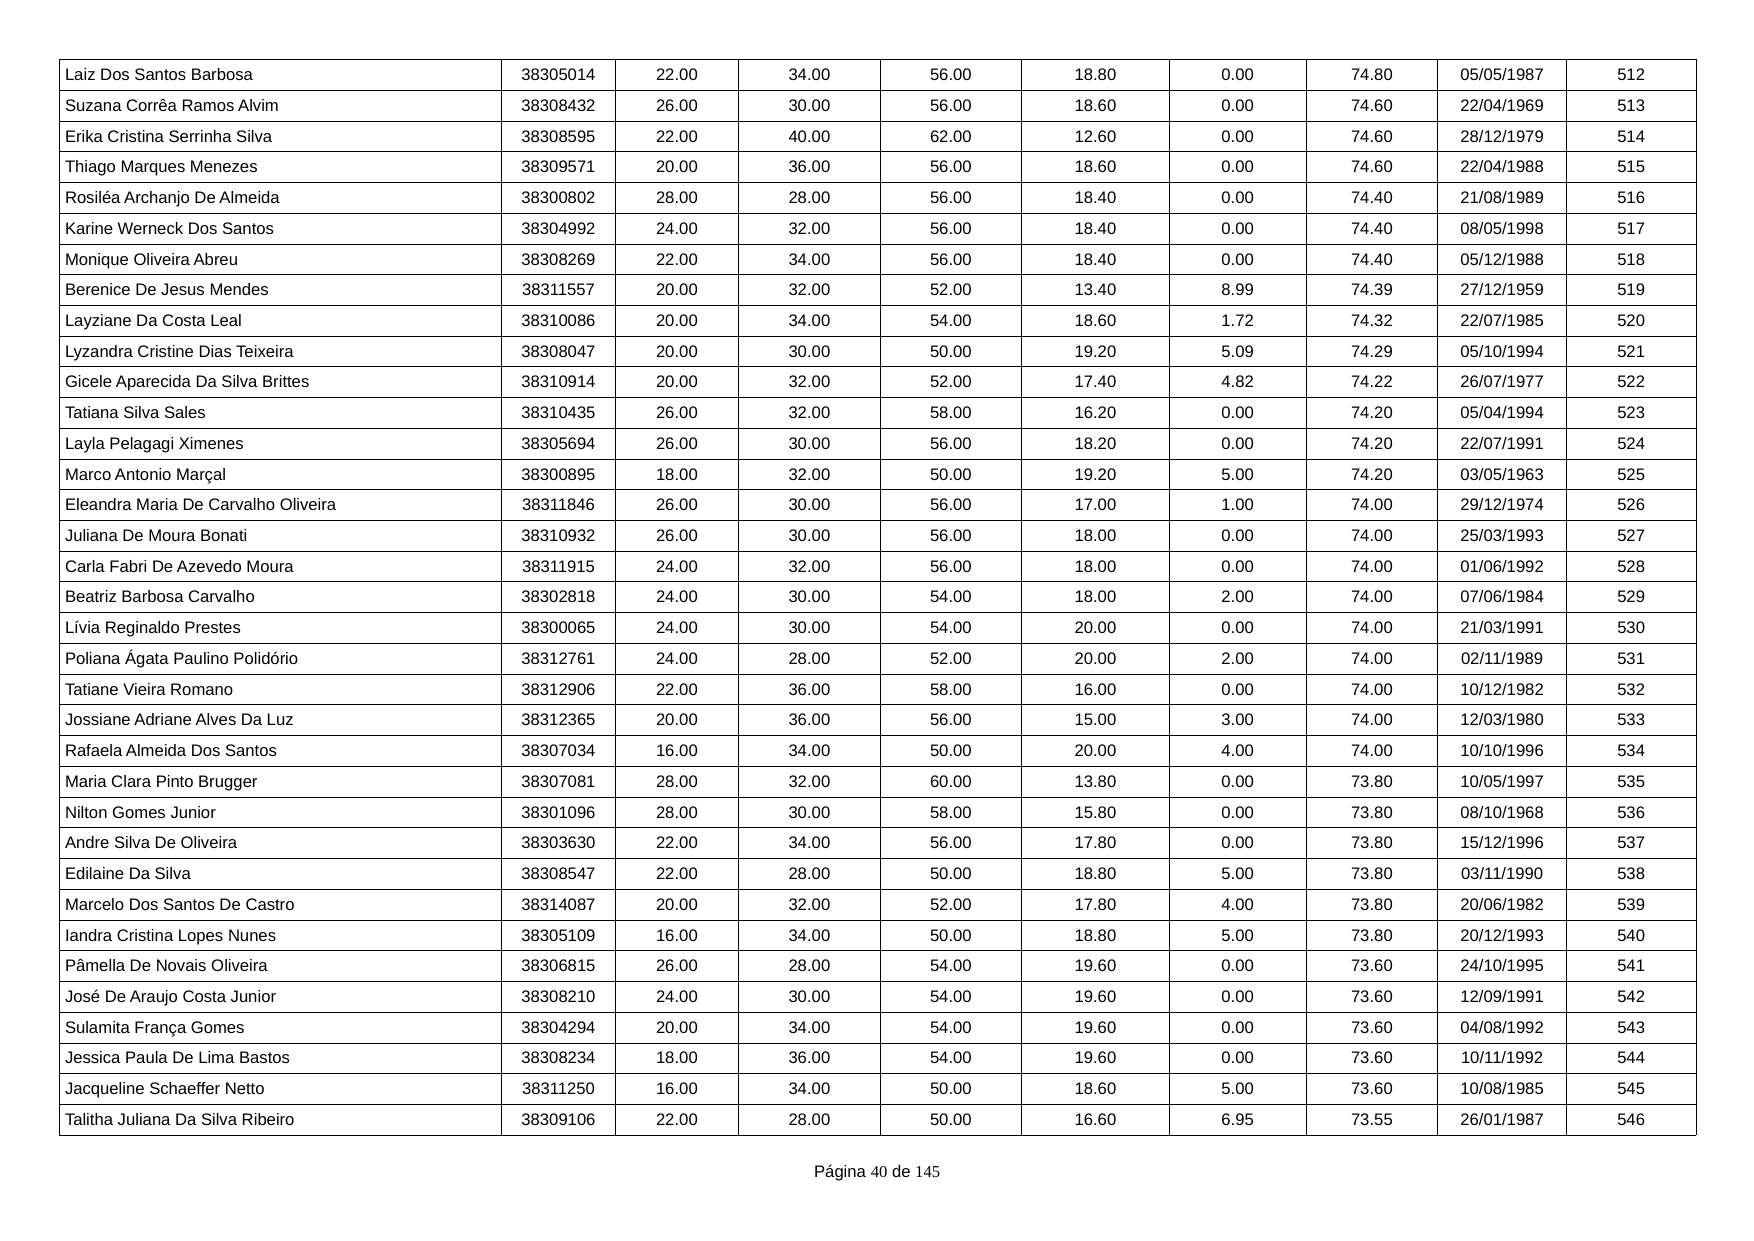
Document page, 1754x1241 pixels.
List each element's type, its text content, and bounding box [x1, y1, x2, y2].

table_cell 56.00 [881, 828, 1021, 858]
table_cell 54.00 [881, 1044, 1021, 1073]
table_cell 56.00 [881, 552, 1021, 581]
table_cell 0.00 [1170, 552, 1306, 581]
table_cell 74.00 [1307, 490, 1437, 520]
table_cell 74.40 [1307, 183, 1437, 213]
table_cell 531 [1567, 644, 1696, 674]
table_cell 19.60 [1022, 1044, 1169, 1073]
table_cell 38310435 [502, 398, 615, 428]
table_cell 4.00 [1170, 736, 1306, 766]
table_cell 28/12/1979 [1438, 122, 1566, 151]
table_cell 517 [1567, 214, 1696, 243]
table_cell Juliana De Moura Bonati [60, 521, 501, 551]
table_cell 18.40 [1022, 183, 1169, 213]
table_cell 54.00 [881, 951, 1021, 981]
table_cell 17.80 [1022, 828, 1169, 858]
table_cell 50.00 [881, 859, 1021, 889]
table_cell 3.00 [1170, 705, 1306, 735]
table_cell 38310086 [502, 306, 615, 336]
table_cell 530 [1567, 613, 1696, 643]
table_cell Karine Werneck Dos Santos [60, 214, 501, 243]
table_cell 22/04/1988 [1438, 152, 1566, 182]
table_cell 20.00 [616, 705, 738, 735]
table_cell 38308432 [502, 91, 615, 121]
table_cell Gicele Aparecida Da Silva Brittes [60, 367, 501, 397]
table_cell Marco Antonio Marçal [60, 460, 501, 489]
table_cell 36.00 [739, 705, 880, 735]
table_cell 74.32 [1307, 306, 1437, 336]
table_cell 38311557 [502, 275, 615, 305]
table_cell 04/08/1992 [1438, 1013, 1566, 1042]
table_cell 38308595 [502, 122, 615, 151]
table_cell 74.00 [1307, 705, 1437, 735]
table_cell 34.00 [739, 60, 880, 90]
table_cell 32.00 [739, 460, 880, 489]
table_cell 24/10/1995 [1438, 951, 1566, 981]
table_cell 16.00 [616, 736, 738, 766]
table_cell 03/05/1963 [1438, 460, 1566, 489]
table_cell 24.00 [616, 214, 738, 243]
table_cell 16.20 [1022, 398, 1169, 428]
table_cell 18.00 [616, 1044, 738, 1073]
table_cell Maria Clara Pinto Brugger [60, 767, 501, 797]
table_cell 60.00 [881, 767, 1021, 797]
table_cell 26/07/1977 [1438, 367, 1566, 397]
table_cell 20/12/1993 [1438, 921, 1566, 950]
table_cell 1.72 [1170, 306, 1306, 336]
table_cell 30.00 [739, 91, 880, 121]
table_cell Layla Pelagagi Ximenes [60, 429, 501, 458]
table_cell 529 [1567, 582, 1696, 612]
table_cell 22.00 [616, 122, 738, 151]
table_cell 58.00 [881, 398, 1021, 428]
table_cell 22.00 [616, 245, 738, 274]
table_cell 38304992 [502, 214, 615, 243]
table_cell 20.00 [616, 306, 738, 336]
table_cell 07/06/1984 [1438, 582, 1566, 612]
table_cell 532 [1567, 675, 1696, 704]
table_cell 32.00 [739, 275, 880, 305]
table_cell 56.00 [881, 183, 1021, 213]
table_cell 38308047 [502, 337, 615, 366]
table_cell 520 [1567, 306, 1696, 336]
table_cell 54.00 [881, 306, 1021, 336]
table_cell 18.80 [1022, 921, 1169, 950]
table_cell 0.00 [1170, 429, 1306, 458]
table_cell 25/03/1993 [1438, 521, 1566, 551]
table_cell 28.00 [616, 798, 738, 827]
table_cell 20.00 [1022, 613, 1169, 643]
table_cell 535 [1567, 767, 1696, 797]
table_cell 12/09/1991 [1438, 982, 1566, 1012]
table_cell 52.00 [881, 275, 1021, 305]
table_cell Jacqueline Schaeffer Netto [60, 1074, 501, 1104]
table_cell 28.00 [739, 644, 880, 674]
table_cell 22/07/1985 [1438, 306, 1566, 336]
table_cell 74.00 [1307, 582, 1437, 612]
table_cell 16.60 [1022, 1105, 1169, 1134]
table_cell 0.00 [1170, 214, 1306, 243]
table_cell 0.00 [1170, 1013, 1306, 1042]
table_cell 16.00 [1022, 675, 1169, 704]
table_cell 26.00 [616, 521, 738, 551]
table_cell Lívia Reginaldo Prestes [60, 613, 501, 643]
table_cell 38311915 [502, 552, 615, 581]
table_cell Poliana Ágata Paulino Polidório [60, 644, 501, 674]
table_cell Rosiléa Archanjo De Almeida [60, 183, 501, 213]
table_cell 50.00 [881, 337, 1021, 366]
table_cell 18.00 [616, 460, 738, 489]
table_cell 1.00 [1170, 490, 1306, 520]
table_cell 17.00 [1022, 490, 1169, 520]
table_cell 36.00 [739, 152, 880, 182]
table_cell Suzana Corrêa Ramos Alvim [60, 91, 501, 121]
table_cell Berenice De Jesus Mendes [60, 275, 501, 305]
table_cell 38300895 [502, 460, 615, 489]
table_cell Tatiana Silva Sales [60, 398, 501, 428]
table_cell 5.00 [1170, 921, 1306, 950]
table_cell 74.20 [1307, 429, 1437, 458]
table_cell 38303630 [502, 828, 615, 858]
table_cell 73.60 [1307, 951, 1437, 981]
table_cell 22.00 [616, 1105, 738, 1134]
table_cell 54.00 [881, 613, 1021, 643]
table_cell 73.55 [1307, 1105, 1437, 1134]
table_cell 30.00 [739, 429, 880, 458]
table_cell 38305694 [502, 429, 615, 458]
table_cell 74.80 [1307, 60, 1437, 90]
table_cell 32.00 [739, 767, 880, 797]
table_cell 74.39 [1307, 275, 1437, 305]
table_cell 28.00 [739, 859, 880, 889]
table_cell José De Araujo Costa Junior [60, 982, 501, 1012]
table_cell 38304294 [502, 1013, 615, 1042]
table_cell 05/10/1994 [1438, 337, 1566, 366]
table_cell 516 [1567, 183, 1696, 213]
table_cell 56.00 [881, 490, 1021, 520]
table_cell 544 [1567, 1044, 1696, 1073]
table_cell 5.00 [1170, 859, 1306, 889]
table_cell 534 [1567, 736, 1696, 766]
table_cell 08/05/1998 [1438, 214, 1566, 243]
table_cell 523 [1567, 398, 1696, 428]
table_cell 0.00 [1170, 798, 1306, 827]
table_cell 74.00 [1307, 736, 1437, 766]
table_cell 21/08/1989 [1438, 183, 1566, 213]
table_cell 19.20 [1022, 460, 1169, 489]
table_cell 38311846 [502, 490, 615, 520]
table_cell 528 [1567, 552, 1696, 581]
table_cell 50.00 [881, 1105, 1021, 1134]
table_cell 0.00 [1170, 521, 1306, 551]
table_cell 0.00 [1170, 828, 1306, 858]
table_cell 74.40 [1307, 245, 1437, 274]
table_cell 56.00 [881, 429, 1021, 458]
table_cell 38309106 [502, 1105, 615, 1134]
table_cell 527 [1567, 521, 1696, 551]
table_cell 13.80 [1022, 767, 1169, 797]
table_cell Andre Silva De Oliveira [60, 828, 501, 858]
table_cell 20/06/1982 [1438, 890, 1566, 919]
table_cell 05/12/1988 [1438, 245, 1566, 274]
table_cell 24.00 [616, 982, 738, 1012]
table_cell 38302818 [502, 582, 615, 612]
table_cell 20.00 [616, 1013, 738, 1042]
table_cell 34.00 [739, 1074, 880, 1104]
table_cell Talitha Juliana Da Silva Ribeiro [60, 1105, 501, 1134]
table_cell 513 [1567, 91, 1696, 121]
table_cell 10/08/1985 [1438, 1074, 1566, 1104]
table_cell 73.80 [1307, 767, 1437, 797]
table_cell 0.00 [1170, 982, 1306, 1012]
table_cell 34.00 [739, 828, 880, 858]
table_cell 28.00 [739, 183, 880, 213]
table_cell 12/03/1980 [1438, 705, 1566, 735]
table_cell 38312906 [502, 675, 615, 704]
table_cell 18.40 [1022, 245, 1169, 274]
table_cell 514 [1567, 122, 1696, 151]
table_cell 56.00 [881, 705, 1021, 735]
table_cell 56.00 [881, 91, 1021, 121]
table_cell Edilaine Da Silva [60, 859, 501, 889]
table_cell 19.60 [1022, 1013, 1169, 1042]
table_cell 539 [1567, 890, 1696, 919]
table_cell 62.00 [881, 122, 1021, 151]
table_cell 58.00 [881, 675, 1021, 704]
table_cell 34.00 [739, 1013, 880, 1042]
table_cell 0.00 [1170, 951, 1306, 981]
table_cell 02/11/1989 [1438, 644, 1566, 674]
table_cell Sulamita França Gomes [60, 1013, 501, 1042]
table_cell 08/10/1968 [1438, 798, 1566, 827]
table_cell 521 [1567, 337, 1696, 366]
table_cell 38306815 [502, 951, 615, 981]
table_cell 56.00 [881, 245, 1021, 274]
table_cell 38310932 [502, 521, 615, 551]
table_cell 50.00 [881, 460, 1021, 489]
table_cell Iandra Cristina Lopes Nunes [60, 921, 501, 950]
table_cell 38308547 [502, 859, 615, 889]
table_cell 0.00 [1170, 122, 1306, 151]
table_cell 0.00 [1170, 245, 1306, 274]
table_cell 38309571 [502, 152, 615, 182]
table_cell 8.99 [1170, 275, 1306, 305]
table_cell 56.00 [881, 152, 1021, 182]
table_cell Thiago Marques Menezes [60, 152, 501, 182]
table_cell Pâmella De Novais Oliveira [60, 951, 501, 981]
table_cell 38312761 [502, 644, 615, 674]
table_cell 74.20 [1307, 398, 1437, 428]
table_cell 22.00 [616, 675, 738, 704]
table_cell Nilton Gomes Junior [60, 798, 501, 827]
table_cell 26.00 [616, 429, 738, 458]
table_cell Beatriz Barbosa Carvalho [60, 582, 501, 612]
table_cell 18.80 [1022, 60, 1169, 90]
table_cell 15.80 [1022, 798, 1169, 827]
table_cell 38310914 [502, 367, 615, 397]
table_cell Eleandra Maria De Carvalho Oliveira [60, 490, 501, 520]
table_cell Laiz Dos Santos Barbosa [60, 60, 501, 90]
table_cell 74.60 [1307, 91, 1437, 121]
table_cell 0.00 [1170, 675, 1306, 704]
table_cell 30.00 [739, 982, 880, 1012]
table_cell 38301096 [502, 798, 615, 827]
table_cell 38314087 [502, 890, 615, 919]
table_cell 5.09 [1170, 337, 1306, 366]
table_cell 05/04/1994 [1438, 398, 1566, 428]
table_cell 19.60 [1022, 982, 1169, 1012]
table_cell 73.60 [1307, 1074, 1437, 1104]
table_cell Jossiane Adriane Alves Da Luz [60, 705, 501, 735]
table_cell Carla Fabri De Azevedo Moura [60, 552, 501, 581]
table_cell 54.00 [881, 982, 1021, 1012]
table_cell 18.60 [1022, 152, 1169, 182]
table_cell 26/01/1987 [1438, 1105, 1566, 1134]
table_cell 36.00 [739, 1044, 880, 1073]
table_cell 34.00 [739, 306, 880, 336]
table_cell 16.00 [616, 921, 738, 950]
table_cell 0.00 [1170, 60, 1306, 90]
table_cell 15.00 [1022, 705, 1169, 735]
table_cell 26.00 [616, 398, 738, 428]
table_cell 0.00 [1170, 613, 1306, 643]
table_cell 58.00 [881, 798, 1021, 827]
table_cell 50.00 [881, 1074, 1021, 1104]
table_cell 38305109 [502, 921, 615, 950]
table_cell 74.20 [1307, 460, 1437, 489]
table_cell 73.60 [1307, 1013, 1437, 1042]
table_cell 38308234 [502, 1044, 615, 1073]
table_cell 18.80 [1022, 859, 1169, 889]
table_cell 524 [1567, 429, 1696, 458]
table_cell 5.00 [1170, 460, 1306, 489]
table_cell 22.00 [616, 60, 738, 90]
table_cell 20.00 [616, 367, 738, 397]
table_cell Marcelo Dos Santos De Castro [60, 890, 501, 919]
table_cell 26.00 [616, 951, 738, 981]
table_cell 34.00 [739, 921, 880, 950]
table_cell 32.00 [739, 367, 880, 397]
table_cell 512 [1567, 60, 1696, 90]
table_cell 542 [1567, 982, 1696, 1012]
table_cell 73.80 [1307, 798, 1437, 827]
table_cell 50.00 [881, 736, 1021, 766]
table_cell 18.40 [1022, 214, 1169, 243]
table_cell 543 [1567, 1013, 1696, 1042]
table_cell 38300065 [502, 613, 615, 643]
table_cell Rafaela Almeida Dos Santos [60, 736, 501, 766]
table_cell 74.00 [1307, 644, 1437, 674]
table_cell 74.00 [1307, 613, 1437, 643]
table_cell 20.00 [616, 152, 738, 182]
table_cell 73.60 [1307, 982, 1437, 1012]
table_cell 533 [1567, 705, 1696, 735]
table_cell 6.95 [1170, 1105, 1306, 1134]
table_cell 20.00 [1022, 736, 1169, 766]
table_cell 28.00 [739, 1105, 880, 1134]
table_cell 38307034 [502, 736, 615, 766]
table_cell 74.40 [1307, 214, 1437, 243]
table_cell 10/11/1992 [1438, 1044, 1566, 1073]
table_cell 541 [1567, 951, 1696, 981]
table_cell 522 [1567, 367, 1696, 397]
table_cell 30.00 [739, 582, 880, 612]
table_cell 10/05/1997 [1438, 767, 1566, 797]
table_cell 24.00 [616, 582, 738, 612]
table_cell 22.00 [616, 828, 738, 858]
table_cell 30.00 [739, 613, 880, 643]
table_cell 28.00 [616, 767, 738, 797]
table_cell 22/07/1991 [1438, 429, 1566, 458]
table_cell 0.00 [1170, 767, 1306, 797]
table_cell 12.60 [1022, 122, 1169, 151]
table_cell 28.00 [616, 183, 738, 213]
table_cell 38305014 [502, 60, 615, 90]
table_cell 38308210 [502, 982, 615, 1012]
table_cell 38312365 [502, 705, 615, 735]
table_cell 4.82 [1170, 367, 1306, 397]
table_cell 54.00 [881, 1013, 1021, 1042]
table_cell 22.00 [616, 859, 738, 889]
table_cell 56.00 [881, 214, 1021, 243]
table_cell 24.00 [616, 613, 738, 643]
table_cell 18.60 [1022, 1074, 1169, 1104]
table_cell 538 [1567, 859, 1696, 889]
table_cell 28.00 [739, 951, 880, 981]
table_cell 545 [1567, 1074, 1696, 1104]
table_cell 518 [1567, 245, 1696, 274]
table_cell 17.80 [1022, 890, 1169, 919]
table_cell 546 [1567, 1105, 1696, 1134]
table_cell 2.00 [1170, 644, 1306, 674]
table_cell 4.00 [1170, 890, 1306, 919]
table_cell 73.80 [1307, 859, 1437, 889]
table_cell 74.00 [1307, 552, 1437, 581]
table_cell 2.00 [1170, 582, 1306, 612]
table_cell 30.00 [739, 521, 880, 551]
table_cell 52.00 [881, 890, 1021, 919]
table_cell 73.80 [1307, 921, 1437, 950]
table_cell 01/06/1992 [1438, 552, 1566, 581]
table_cell 24.00 [616, 552, 738, 581]
table_cell 74.29 [1307, 337, 1437, 366]
table_cell 515 [1567, 152, 1696, 182]
table_cell 74.00 [1307, 675, 1437, 704]
table_cell 52.00 [881, 367, 1021, 397]
table_cell 0.00 [1170, 398, 1306, 428]
table_cell 29/12/1974 [1438, 490, 1566, 520]
table_cell 22/04/1969 [1438, 91, 1566, 121]
table_cell 32.00 [739, 398, 880, 428]
table_cell 5.00 [1170, 1074, 1306, 1104]
table_cell 20.00 [616, 275, 738, 305]
table_cell 18.20 [1022, 429, 1169, 458]
table_cell 18.60 [1022, 91, 1169, 121]
table_cell 74.22 [1307, 367, 1437, 397]
table_cell 18.00 [1022, 552, 1169, 581]
table_cell 10/12/1982 [1438, 675, 1566, 704]
table_cell 540 [1567, 921, 1696, 950]
table_cell 0.00 [1170, 183, 1306, 213]
table_cell Tatiane Vieira Romano [60, 675, 501, 704]
table_cell 27/12/1959 [1438, 275, 1566, 305]
table_cell 50.00 [881, 921, 1021, 950]
table_cell 73.80 [1307, 828, 1437, 858]
table_cell 73.80 [1307, 890, 1437, 919]
table_cell 73.60 [1307, 1044, 1437, 1073]
table_cell Jessica Paula De Lima Bastos [60, 1044, 501, 1073]
table_cell 20.00 [616, 890, 738, 919]
table_cell 30.00 [739, 490, 880, 520]
table_cell 03/11/1990 [1438, 859, 1566, 889]
table_cell 52.00 [881, 644, 1021, 674]
table_cell 05/05/1987 [1438, 60, 1566, 90]
table_cell 74.60 [1307, 152, 1437, 182]
table_cell Monique Oliveira Abreu [60, 245, 501, 274]
table_cell 519 [1567, 275, 1696, 305]
table_cell 56.00 [881, 521, 1021, 551]
table_cell 32.00 [739, 552, 880, 581]
table_cell 38300802 [502, 183, 615, 213]
table_cell 38307081 [502, 767, 615, 797]
table_cell 56.00 [881, 60, 1021, 90]
table_cell 34.00 [739, 736, 880, 766]
table_cell 24.00 [616, 644, 738, 674]
table_cell 536 [1567, 798, 1696, 827]
table_cell 0.00 [1170, 1044, 1306, 1073]
table_cell 32.00 [739, 890, 880, 919]
table_cell 20.00 [616, 337, 738, 366]
table_cell 74.00 [1307, 521, 1437, 551]
table_cell 0.00 [1170, 152, 1306, 182]
table_cell 13.40 [1022, 275, 1169, 305]
table_cell 17.40 [1022, 367, 1169, 397]
table_cell Erika Cristina Serrinha Silva [60, 122, 501, 151]
table_cell 26.00 [616, 91, 738, 121]
table_cell 15/12/1996 [1438, 828, 1566, 858]
table_cell 19.60 [1022, 951, 1169, 981]
table_cell 20.00 [1022, 644, 1169, 674]
table_cell 38311250 [502, 1074, 615, 1104]
table_cell 18.00 [1022, 582, 1169, 612]
table_cell 36.00 [739, 675, 880, 704]
table_cell Lyzandra Cristine Dias Teixeira [60, 337, 501, 366]
table_cell 32.00 [739, 214, 880, 243]
table_cell 30.00 [739, 798, 880, 827]
table_cell 74.60 [1307, 122, 1437, 151]
table_cell 38308269 [502, 245, 615, 274]
table_cell 537 [1567, 828, 1696, 858]
table_cell 526 [1567, 490, 1696, 520]
table_cell 21/03/1991 [1438, 613, 1566, 643]
table_cell Layziane Da Costa Leal [60, 306, 501, 336]
table_cell 26.00 [616, 490, 738, 520]
table_cell 18.00 [1022, 521, 1169, 551]
table_cell 34.00 [739, 245, 880, 274]
table_cell 54.00 [881, 582, 1021, 612]
table_cell 40.00 [739, 122, 880, 151]
table_cell 16.00 [616, 1074, 738, 1104]
table_cell 19.20 [1022, 337, 1169, 366]
table_cell 0.00 [1170, 91, 1306, 121]
table_cell 18.60 [1022, 306, 1169, 336]
table_cell 10/10/1996 [1438, 736, 1566, 766]
table_cell 525 [1567, 460, 1696, 489]
table_cell 30.00 [739, 337, 880, 366]
